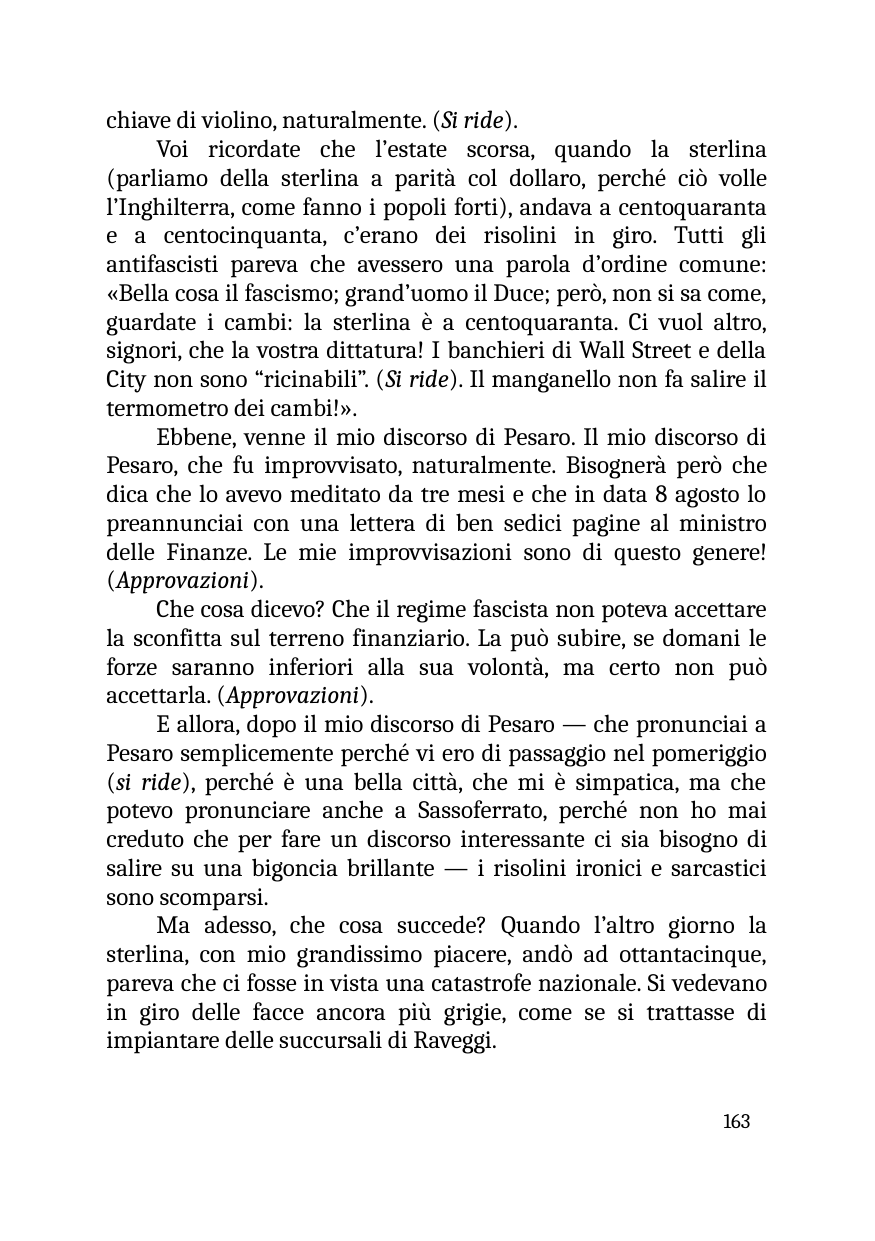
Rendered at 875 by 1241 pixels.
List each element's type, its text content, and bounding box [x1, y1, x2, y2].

text Che cosa dicevo? Che il regime fascista non poteva accettare la sconfitta sul terreno finanziario. La può subire, se domani le forze saranno inferiori alla sua volontà, ma certo non può accettarla. (Approvazioni). [106, 595, 768, 710]
text E allora, dopo il mio discorso di Pesaro — che pronunciai a Pesaro semplicemente perché vi ero di passaggio nel pomeriggio (si ride), perché è una bella città, che mi è simpatica, ma che potevo pronunciare anche a Sassoferrato, perché non ho mai creduto che per fare un discorso interessante ci sia bisogno di salire su una bigoncia brillante — i risolini ironici e sarcastici sono scomparsi. [106, 710, 768, 911]
text Voi ricordate che l’estate scorsa, quando la sterlina (parliamo della sterlina a parità col dollaro, perché ciò volle l’Inghilterra, come fanno i popoli forti), andava a centoquaranta e a centocinquanta, c’erano dei risolini in giro. Tutti gli antifascisti pareva che avessero una parola d’ordine comune: «Bella cosa il fascismo; grand’uomo il Duce; però, non si sa come, guardate i cambi: la sterlina è a centoquaranta. Ci vuol altro, signori, che la vostra dittatura! I banchieri di Wall Street e della City non sono “ricinabili”. (Si ride). Il manganello non fa salire il termometro dei cambi!». [106, 135, 768, 422]
text Ebbene, venne il mio discorso di Pesaro. Il mio discorso di Pesaro, che fu improvvisato, naturalmente. Bisognerà però che dica che lo avevo meditato da tre mesi e che in data 8 agosto lo preannunciai con una lettera di ben sedici pagine al ministro delle Finanze. Le mie improvvisazioni sono di questo genere! (Approvazioni). [106, 422, 768, 595]
text chiave di violino, naturalmente. (Si ride). [106, 106, 768, 135]
text Ma adesso, che cosa succede? Quando l’altro giorno la sterlina, con mio grandissimo piacere, andò ad ottantacinque, pareva che ci fosse in vista una catastrofe nazionale. Si vedevano in giro delle facce ancora più grigie, come se si trattasse di impiantare delle succursali di Raveggi. [106, 911, 768, 1055]
